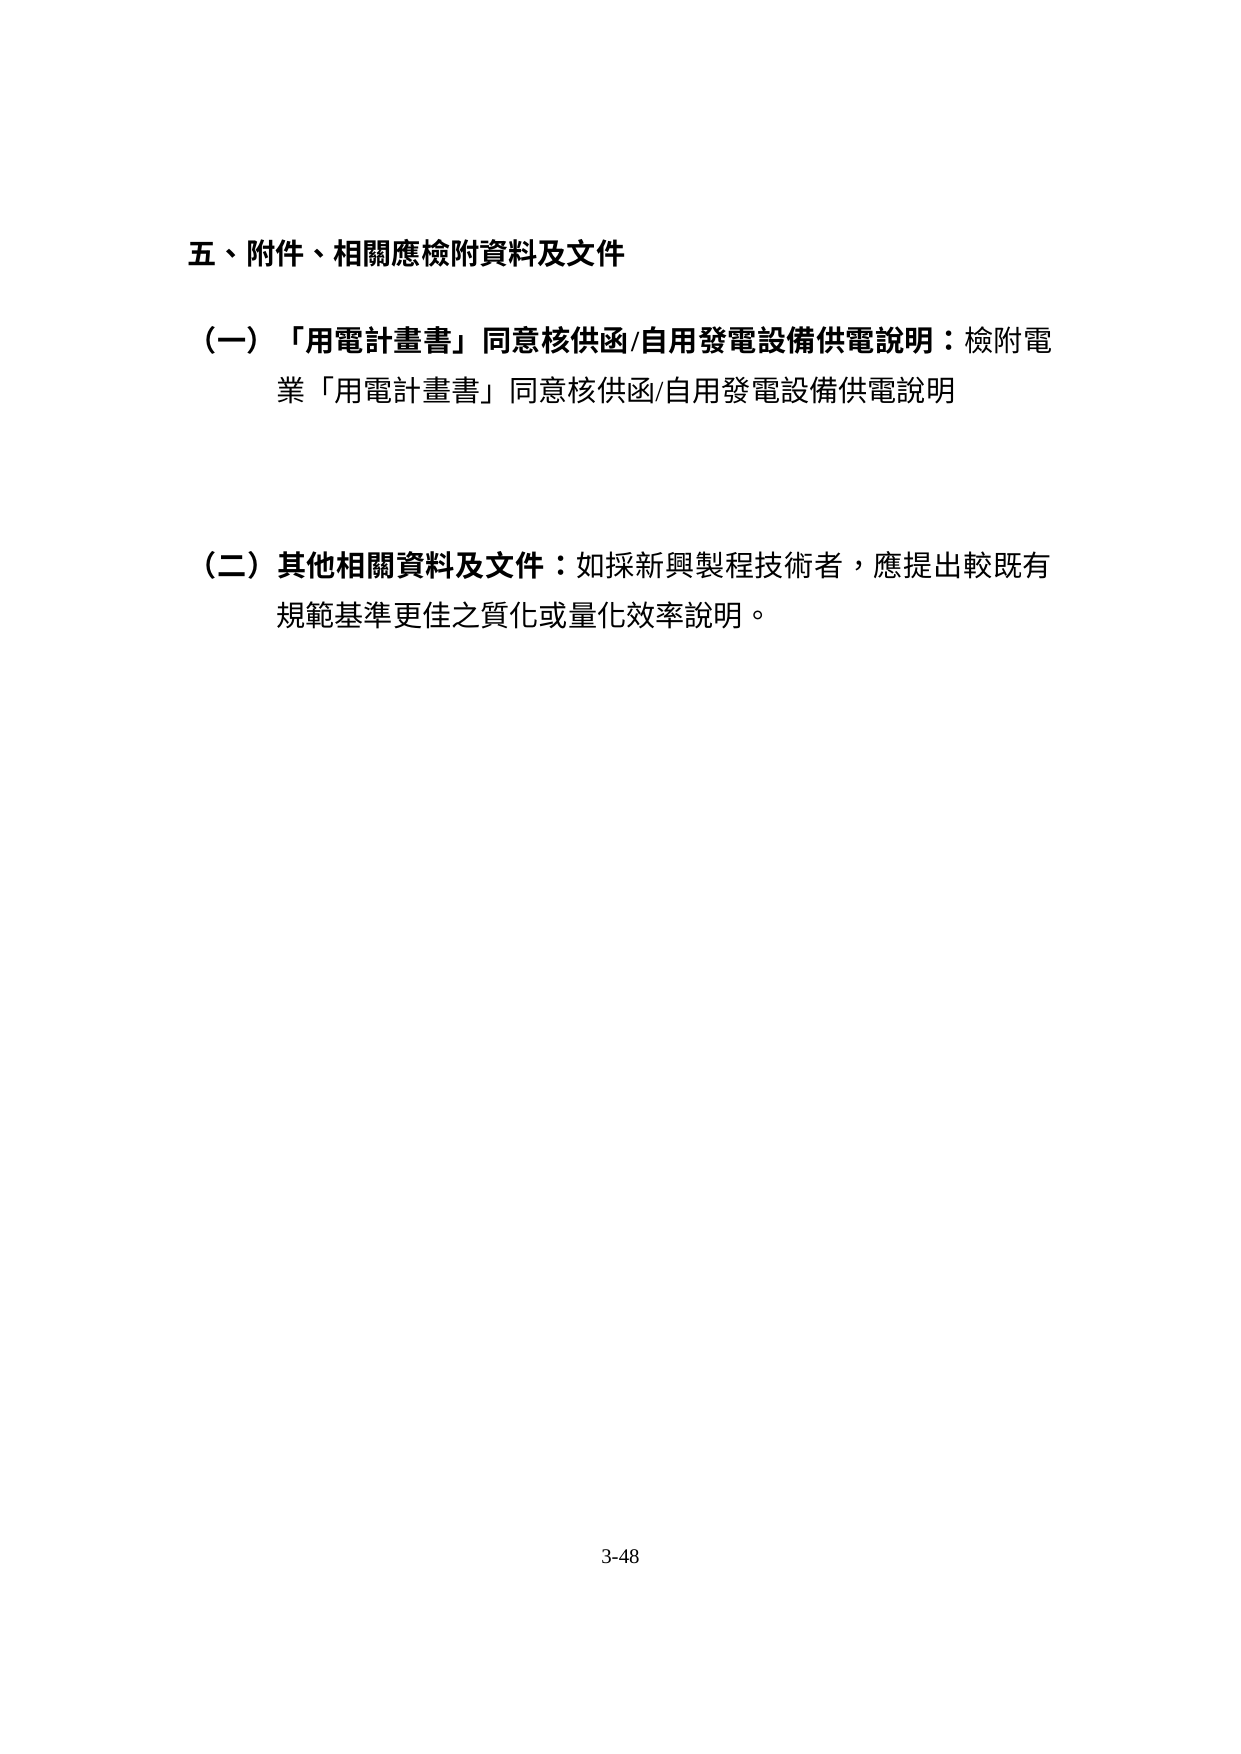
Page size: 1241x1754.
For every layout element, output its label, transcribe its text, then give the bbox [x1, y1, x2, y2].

text （二）其他相關資料及文件：如採新興製程技術者，應提出較既有規範基準更佳之質化或量化效率說明。 [188, 535, 1053, 635]
text （一）「用電計畫書」同意核供函/自用發電設備供電說明：檢附電業「用電計畫書」同意核供函/自用發電設備供電說明 [187, 310, 1053, 410]
text 五、附件、相關應檢附資料及文件 [187, 223, 1053, 273]
